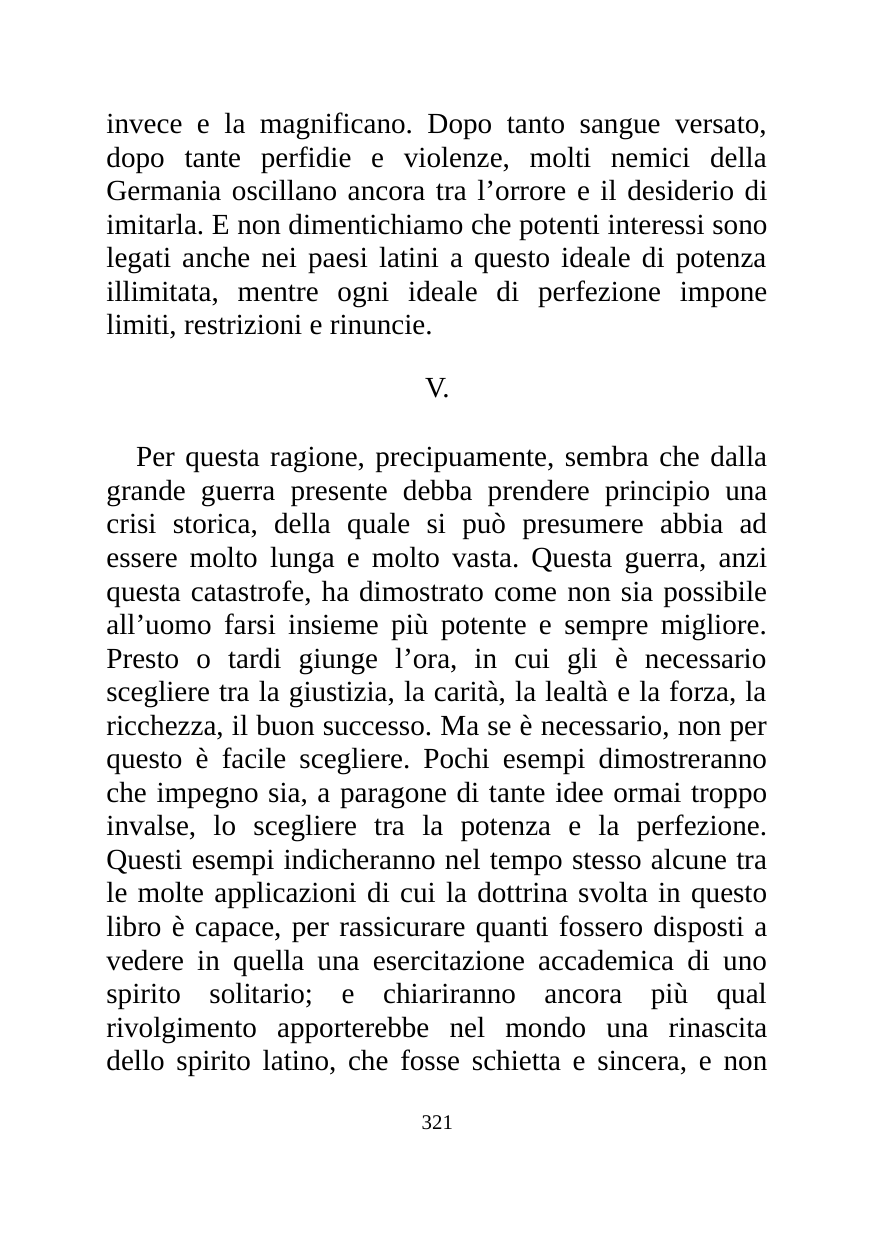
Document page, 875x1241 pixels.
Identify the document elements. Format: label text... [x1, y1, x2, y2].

subtitle V. [106, 371, 768, 404]
text Per questa ragione, precipuamente, sembra che dalla grande guerra presente debba prendere principio una crisi storica, della quale si può presumere abbia ad essere molto lunga e molto vasta. Questa guerra, anzi questa catastrofe, ha dimostrato come non sia possibile all’uomo farsi insieme più potente e sempre migliore. Presto o tardi giunge l’ora, in cui gli è necessario scegliere tra la giustizia, la carità, la lealtà e la forza, la ricchezza, il buon successo. Ma se è necessario, non per questo è facile scegliere. Pochi esempi dimostreranno che impegno sia, a paragone di tante idee ormai troppo invalse, lo scegliere tra la potenza e la perfezione. Questi esempi indicheranno nel tempo stesso alcune tra le molte applicazioni di cui la dottrina svolta in questo libro è capace, per rassicurare quanti fossero disposti a vedere in quella una esercitazione accademica di uno spirito solitario; e chiariranno ancora più qual rivolgimento apporterebbe nel mondo una rinascita dello spirito latino, che fosse schietta e sincera, e non [106, 439, 768, 1077]
text invece e la magnificano. Dopo tanto sangue versato, dopo tante perfidie e violenze, molti nemici della Germania oscillano ancora tra l’orrore e il desiderio di imitarla. E non dimentichiamo che potenti interessi sono legati anche nei paesi latini a questo ideale di potenza illimitata, mentre ogni ideale di perfezione impone limiti, restrizioni e rinuncie. [106, 106, 768, 341]
